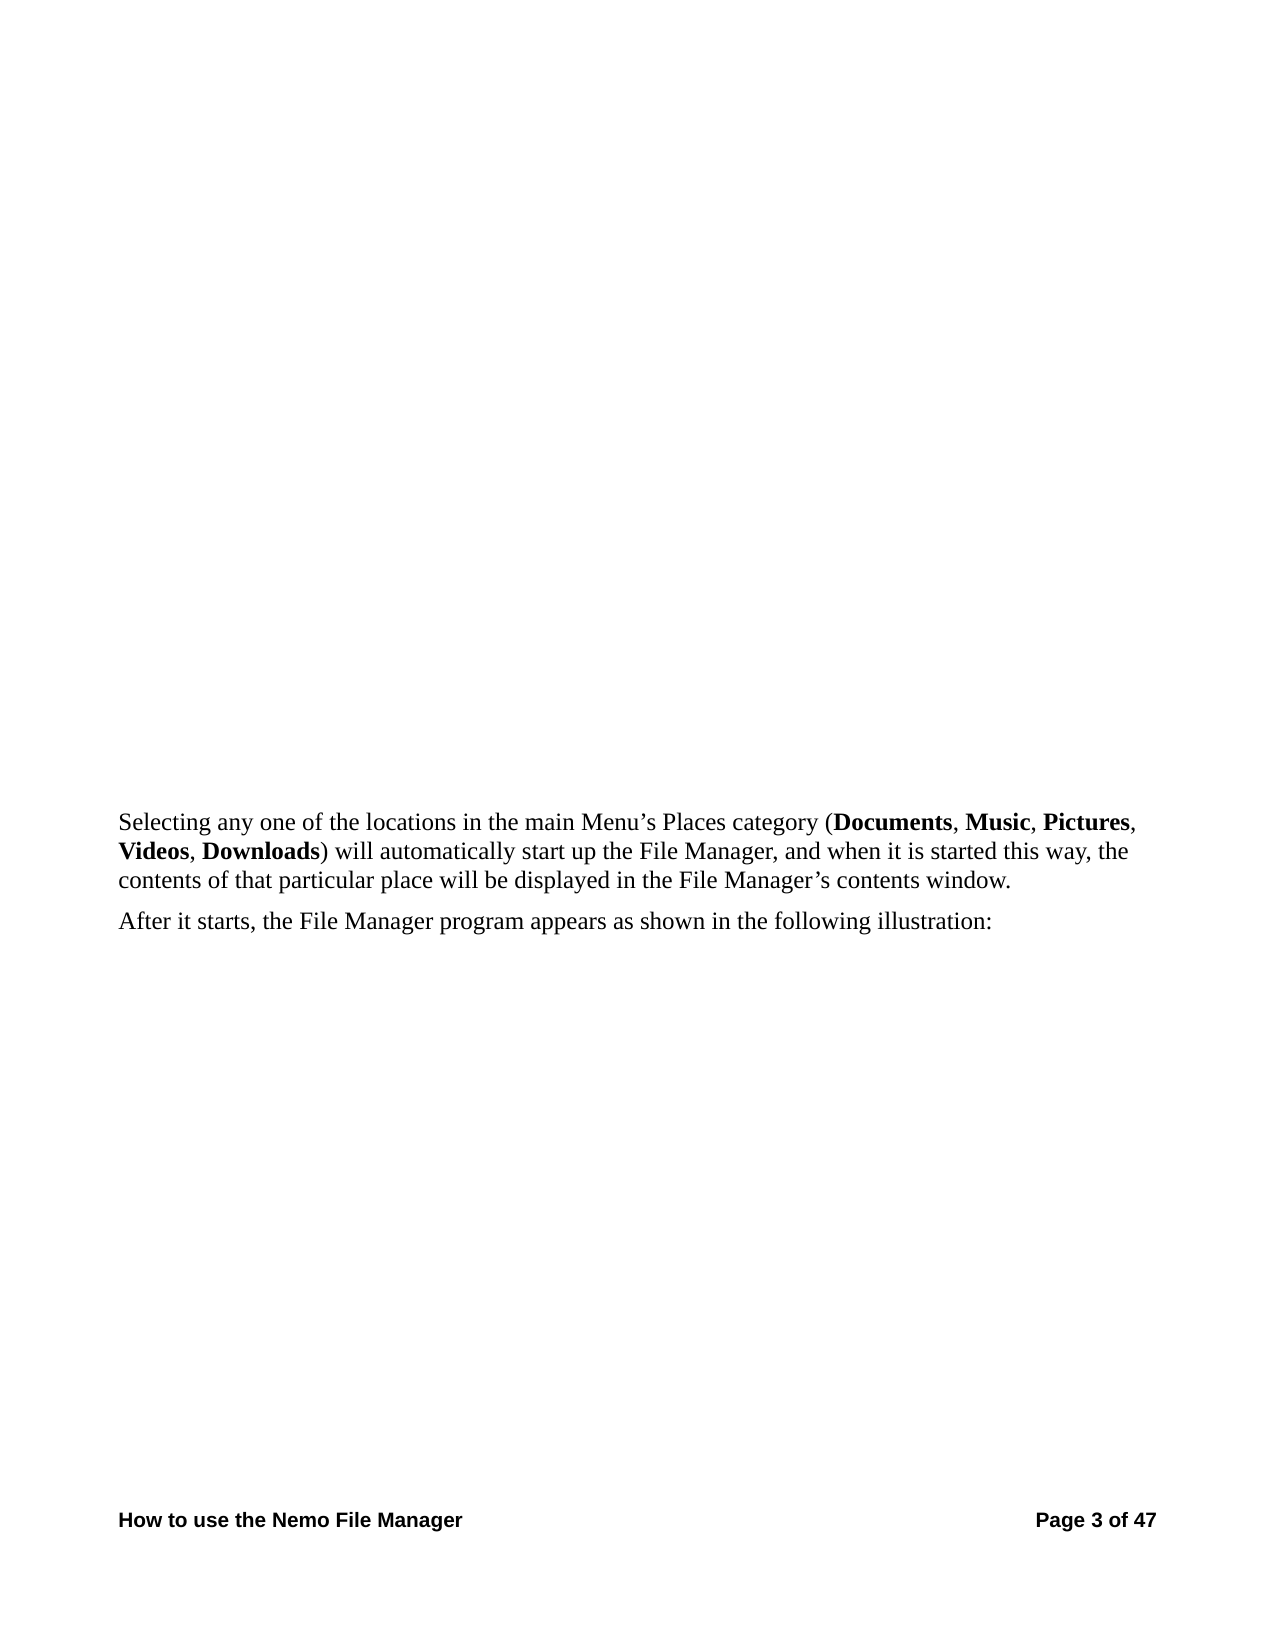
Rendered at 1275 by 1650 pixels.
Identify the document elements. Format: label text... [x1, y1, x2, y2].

text After it starts, the File Manager program appears as shown in the following illustration: [118, 906, 1157, 935]
text Selecting any one of the locations in the main Menu’s Places category (Documents, Music, Pictures, Videos, Downloads) will automatically start up the File Manager, and when it is started this way, the contents of that particular place will be displayed in the File Manager’s contents window. [118, 807, 1157, 893]
